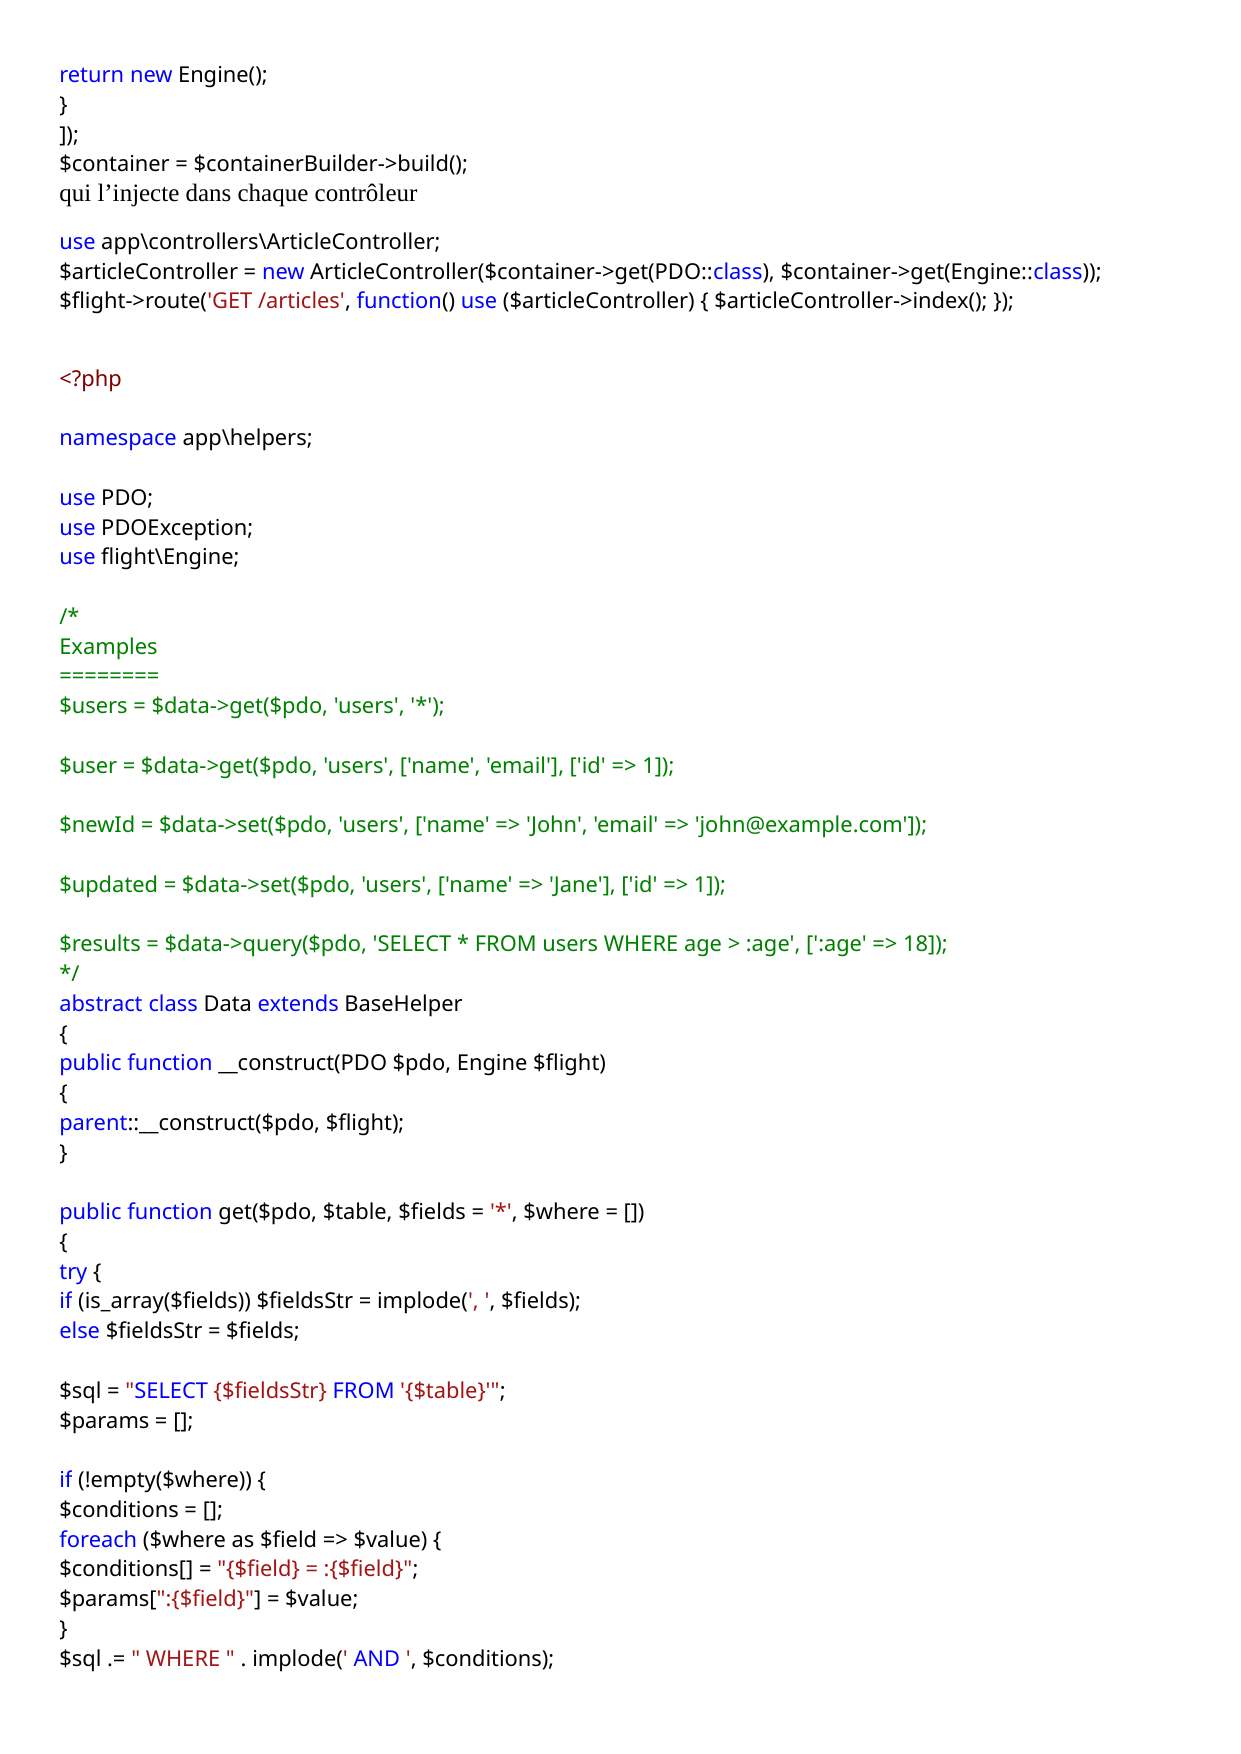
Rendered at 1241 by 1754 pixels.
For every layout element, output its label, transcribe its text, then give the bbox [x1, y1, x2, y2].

text } [59, 1613, 1181, 1643]
text $flight->route('GET /articles', function() use ($articleController) { $articleController->index(); }); [59, 285, 1181, 315]
text return new Engine(); [59, 59, 1181, 89]
text <?php [59, 363, 1181, 393]
text Examples [59, 631, 1181, 660]
text $newId = $data->set($pdo, 'users', ['name' => 'John', 'email' => 'john@example.com']); [59, 809, 1181, 839]
text { [59, 1017, 1181, 1047]
text { [59, 1077, 1181, 1107]
text /* [59, 601, 1181, 631]
text } [59, 89, 1181, 119]
text use app\controllers\ArticleController; [59, 226, 1181, 256]
text $conditions[] = "{$field} = :{$field}"; [59, 1553, 1181, 1583]
text foreach ($where as $field => $value) { [59, 1524, 1181, 1553]
text parent::__construct($pdo, $flight); [59, 1107, 1181, 1137]
text use PDO; [59, 482, 1181, 512]
text abstract class Data extends BaseHelper [59, 988, 1181, 1017]
text $user = $data->get($pdo, 'users', ['name', 'email'], ['id' => 1]); [59, 750, 1181, 779]
text $articleController = new ArticleController($container->get(PDO::class), $container->get(Engine::class)); [59, 256, 1181, 285]
text } [59, 1137, 1181, 1166]
text public function __construct(PDO $pdo, Engine $flight) [59, 1047, 1181, 1077]
text use flight\Engine; [59, 541, 1181, 571]
text else $fieldsStr = $fields; [59, 1315, 1181, 1345]
text $container = $containerBuilder->build(); [59, 148, 1181, 178]
text $updated = $data->set($pdo, 'users', ['name' => 'Jane'], ['id' => 1]); [59, 869, 1181, 898]
text public function get($pdo, $table, $fields = '*', $where = []) [59, 1196, 1181, 1226]
text if (!empty($where)) { [59, 1464, 1181, 1494]
text $users = $data->get($pdo, 'users', '*'); [59, 690, 1181, 720]
text { [59, 1226, 1181, 1256]
text $conditions = []; [59, 1494, 1181, 1524]
text namespace app\helpers; [59, 422, 1181, 452]
text if (is_array($fields)) $fieldsStr = implode(', ', $fields); [59, 1286, 1181, 1315]
text $params = []; [59, 1404, 1181, 1434]
text qui l’injecte dans chaque contrôleur [59, 178, 1181, 207]
text $sql .= " WHERE " . implode(' AND ', $conditions); [59, 1643, 1181, 1673]
text $results = $data->query($pdo, 'SELECT * FROM users WHERE age > :age', [':age' => 18]); [59, 928, 1181, 958]
text $params[":{$field}"] = $value; [59, 1583, 1181, 1613]
text try { [59, 1256, 1181, 1286]
text use PDOException; [59, 512, 1181, 541]
text */ [59, 958, 1181, 988]
text ]); [59, 119, 1181, 148]
text $sql = "SELECT {$fieldsStr} FROM '{$table}'"; [59, 1375, 1181, 1404]
text ======== [59, 660, 1181, 690]
